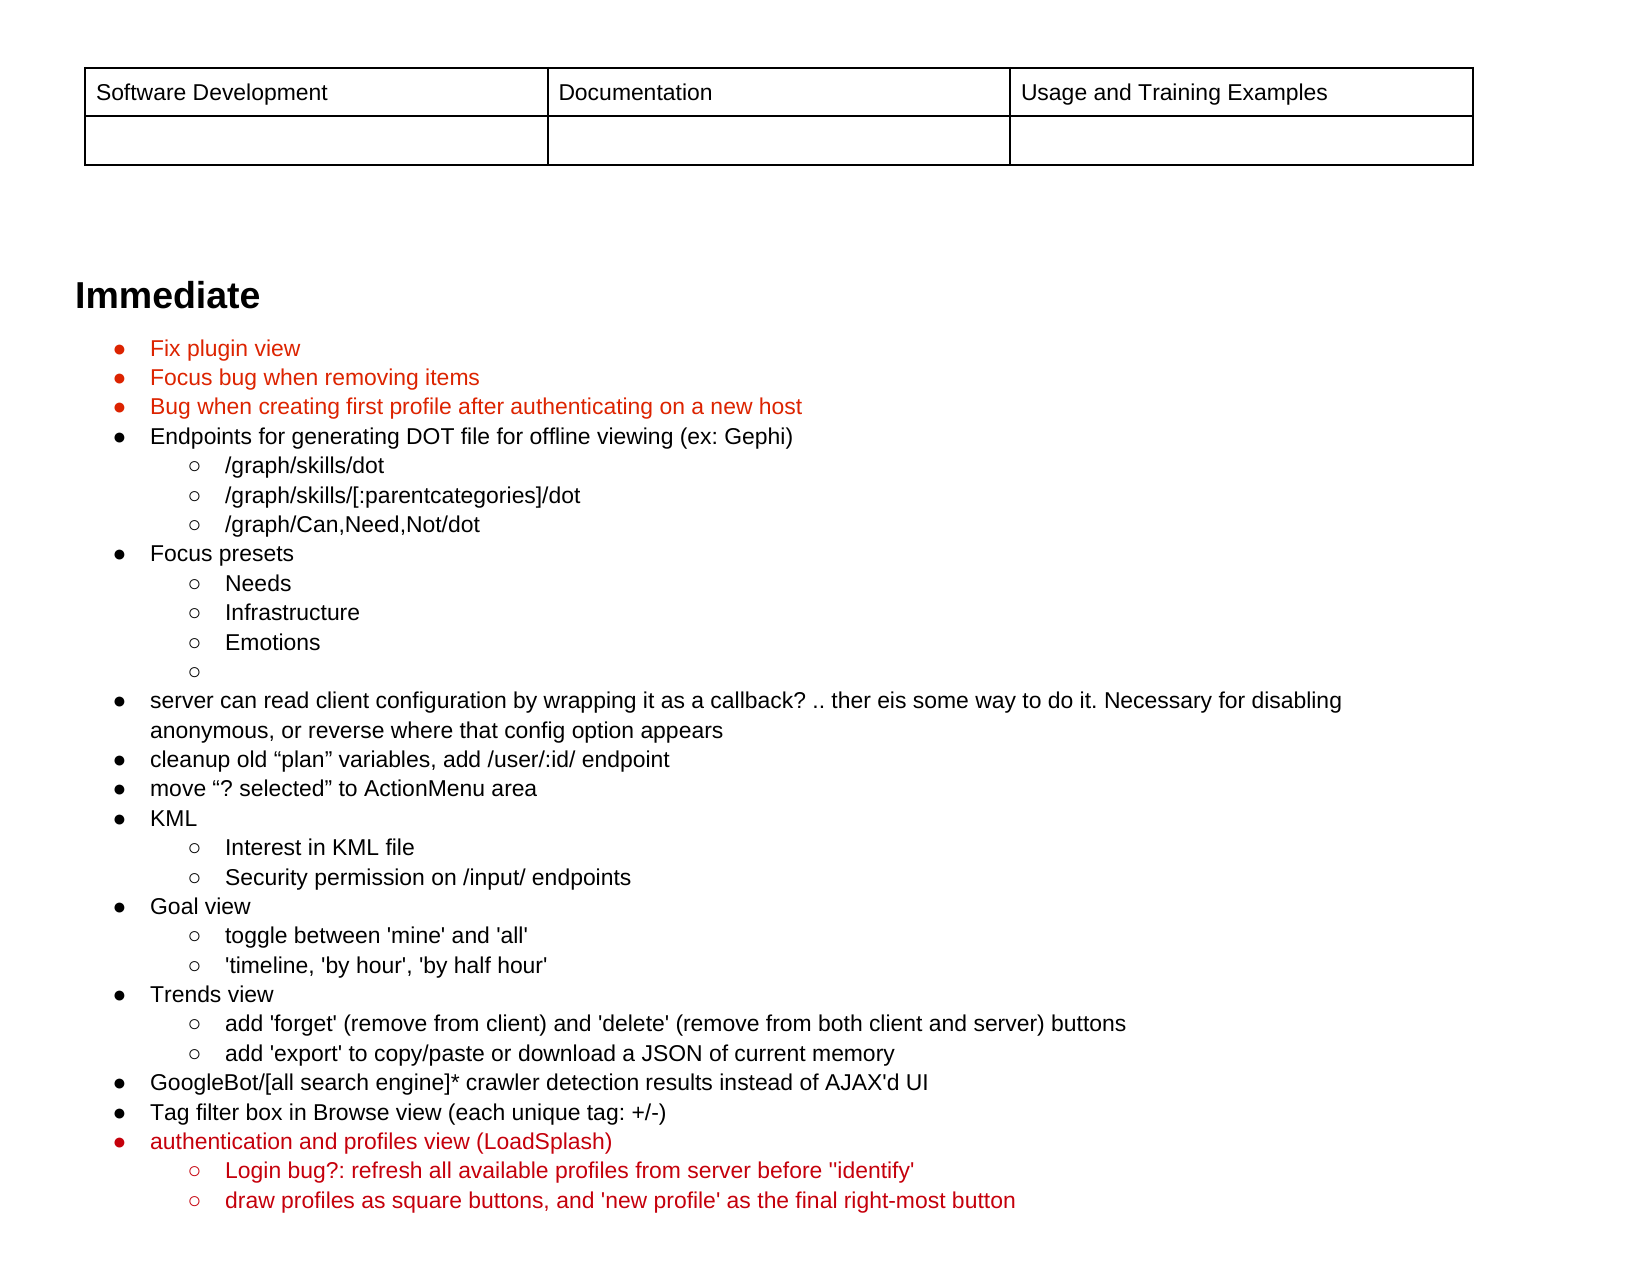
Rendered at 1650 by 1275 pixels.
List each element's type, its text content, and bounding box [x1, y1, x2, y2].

list Trends view [112, 982, 1462, 1007]
list add 'forget' (remove from client) and 'delete' (remove from both client and server) buttons [187, 1011, 1462, 1037]
table_cell [549, 117, 1009, 164]
list Tag filter box in Browse view (each unique tag: +/-) [112, 1099, 1462, 1125]
list cleanup old “plan” variables, add /user/:id/ endpoint [112, 747, 1462, 772]
list Goal view [112, 893, 1462, 919]
list Interest in KML file [187, 835, 1462, 860]
list Security permission on /input/ endpoints [187, 864, 1462, 890]
table_cell [86, 117, 547, 164]
table_header Software Development [86, 69, 547, 115]
list toggle between 'mine' and 'all' [187, 923, 1462, 948]
list add 'export' to copy/paste or download a JSON of current memory [187, 1040, 1462, 1066]
list Login bug?: refresh all available profiles from server before ''identify' [187, 1158, 1462, 1183]
list Fix plugin view [112, 335, 1462, 361]
list authentication and profiles view (LoadSplash) [112, 1128, 1462, 1154]
table_cell [1011, 117, 1472, 164]
list 'timeline, 'by hour', 'by half hour' [187, 952, 1462, 978]
list Emotions [187, 629, 1462, 655]
list /graph/skills/dot [187, 453, 1462, 478]
list KML [112, 805, 1462, 831]
list Infrastructure [187, 600, 1462, 625]
list Needs [187, 570, 1462, 596]
list Endpoints for generating DOT file for offline viewing (ex: Gephi) [112, 423, 1462, 449]
list move “? selected” to ActionMenu area [112, 776, 1462, 802]
list draw profiles as square buttons, and 'new profile' as the final right-most button [187, 1187, 1462, 1213]
list GoogleBot/[all search engine]* crawler detection results instead of AJAX'd UI [112, 1070, 1462, 1095]
list Focus bug when removing items [112, 365, 1462, 390]
table_header Documentation [549, 69, 1009, 115]
list server can read client configuration by wrapping it as a callback? .. ther eis some way to do it. Necessary for disabling anonymous, or reverse where that config option appears [112, 688, 1462, 743]
subtitle Immediate [75, 275, 1462, 317]
list /graph/Can,Need,Not/dot [187, 512, 1462, 537]
list Focus presets [112, 541, 1462, 567]
table_header Usage and Training Examples [1011, 69, 1472, 115]
list Bug when creating first profile after authenticating on a new host [112, 394, 1462, 420]
list /graph/skills/[:parentcategories]/dot [187, 482, 1462, 508]
